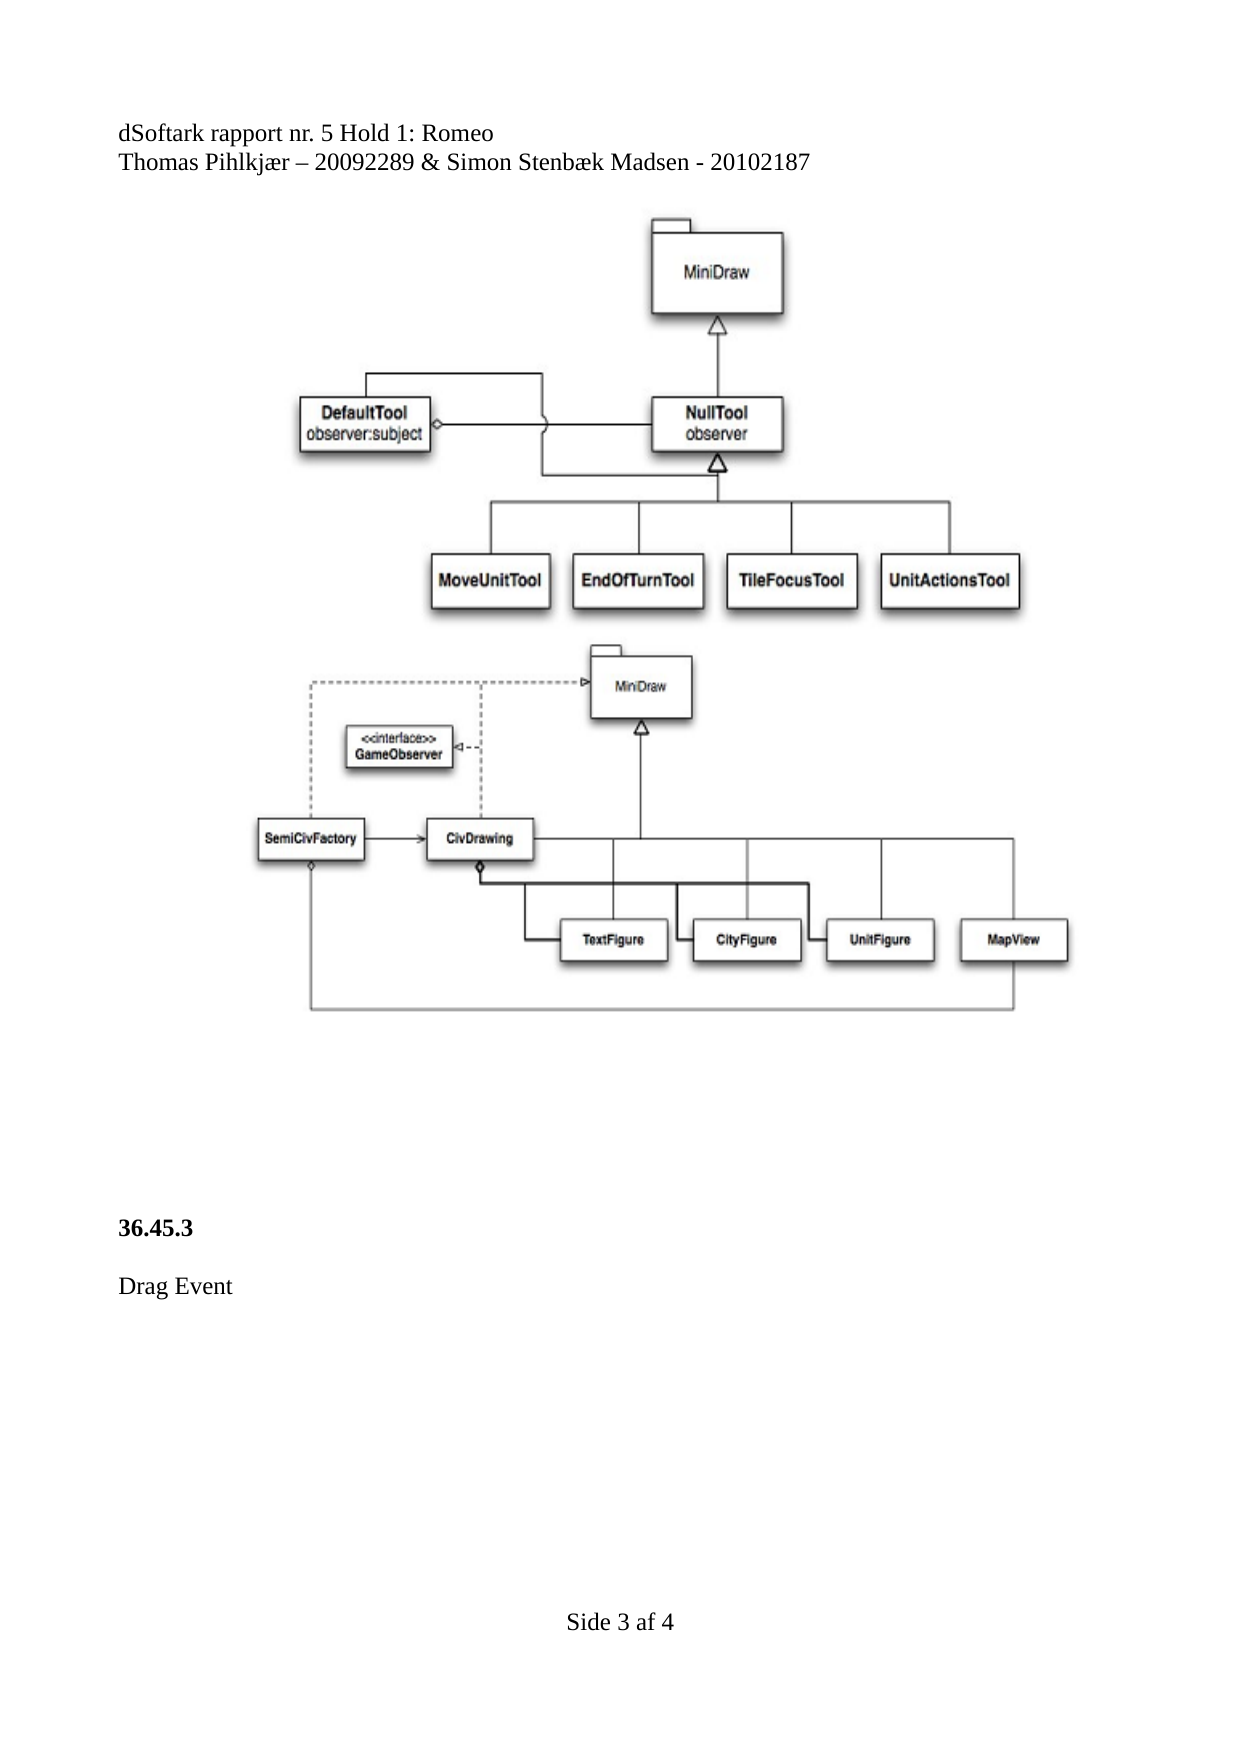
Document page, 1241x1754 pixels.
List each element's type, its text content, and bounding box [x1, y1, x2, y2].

text 36.45.3 [118, 1213, 1122, 1242]
text Drag Event [118, 1271, 1122, 1299]
picture [144, 205, 1096, 1070]
